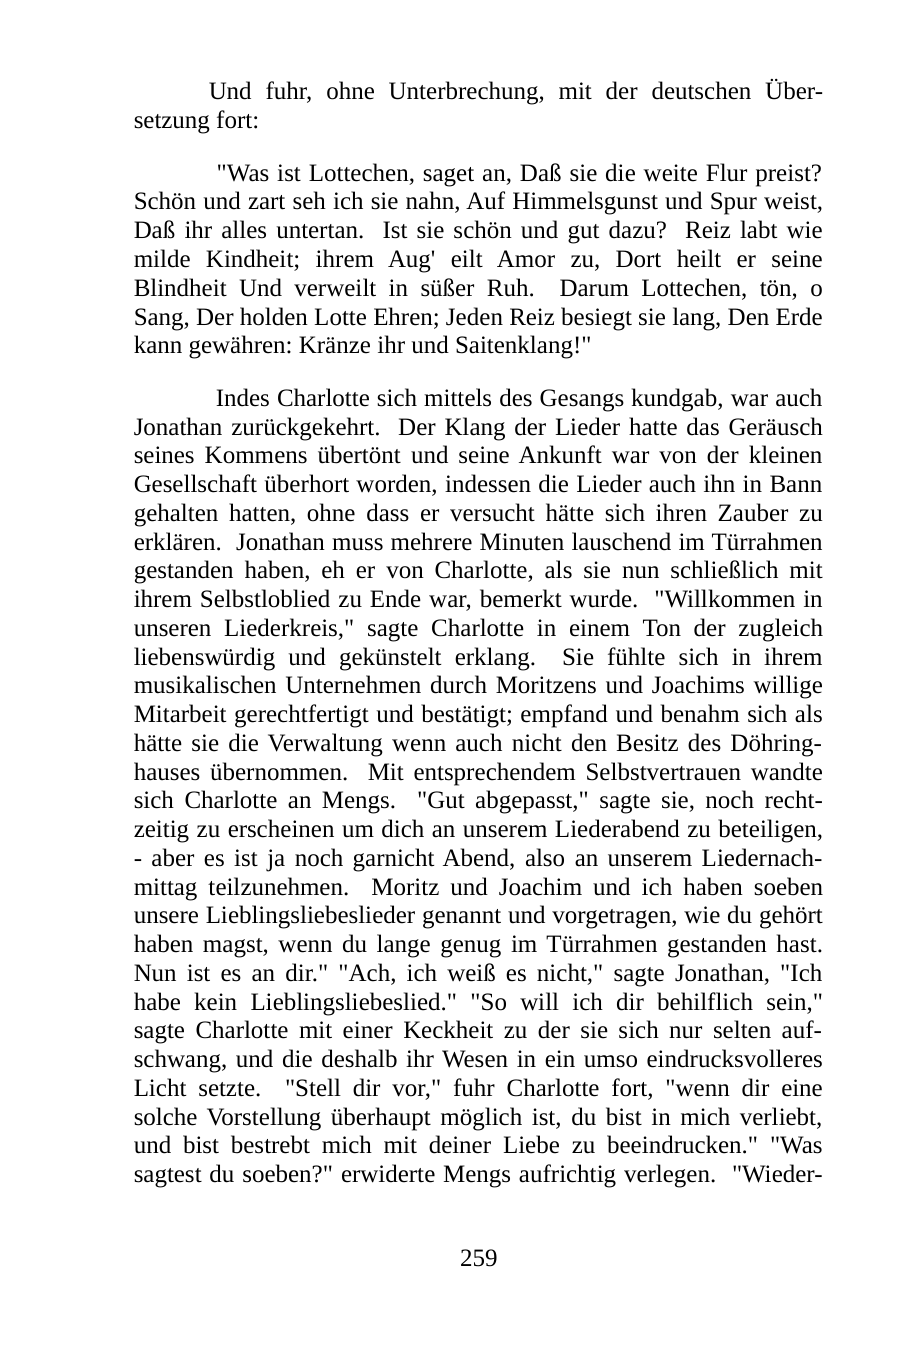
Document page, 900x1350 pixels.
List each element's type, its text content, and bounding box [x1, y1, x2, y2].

text Indes Charlotte sich mittels des Gesangs kundgab, war auch Jonathan zurückgekehrt. Der Klang der Lieder hatte das Geräusch seines Kommens übertönt und seine Ankunft war von der kleinen Gesellschaft überhort worden, indessen die Lieder auch ihn in Bann gehalten hatten, ohne dass er versucht hätte sich ihren Zauber zu erklären. Jonathan muss mehrere Minuten lauschend im Türrahmen gestanden haben, eh er von Charlotte, als sie nun schließlich mit ihrem Selbstloblied zu Ende war, bemerkt wurde. "Willkommen in unseren Liederkreis," sagte Charlotte in einem Ton der zugleich liebenswürdig und gekünstelt erklang. Sie fühlte sich in ihrem musikalischen Unternehmen durch Moritzens und Joachims willige Mitarbeit gerechtfertigt und bestätigt; empfand und benahm sich als hätte sie die Verwaltung wenn auch nicht den Besitz des Döhring-hauses übernommen. Mit entsprechendem Selbstvertrauen wandte sich Charlotte an Mengs. "Gut abgepasst," sagte sie, noch recht-zeitig zu erscheinen um dich an unserem Liederabend zu beteiligen, - aber es ist ja noch garnicht Abend, also an unserem Liedernach-mittag teilzunehmen. Moritz und Joachim und ich haben soeben unsere Lieblingsliebeslieder genannt und vorgetragen, wie du gehört haben magst, wenn du lange genug im Türrahmen gestanden hast. Nun ist es an dir." "Ach, ich weiß es nicht," sagte Jonathan, "Ich habe kein Lieblingsliebeslied." "So will ich dir behilflich sein," sagte Charlotte mit einer Keckheit zu der sie sich nur selten auf-schwang, und die deshalb ihr Wesen in ein umso eindrucksvolleres Licht setzte. "Stell dir vor," fuhr Charlotte fort, "wenn dir eine solche Vorstellung überhaupt möglich ist, du bist in mich verliebt, und bist bestrebt mich mit deiner Liebe zu beeindrucken." "Was sagtest du soeben?" erwiderte Mengs aufrichtig verlegen. "Wieder- [133, 383, 823, 1188]
text "Was ist Lottechen, saget an, Daß sie die weite Flur preist? Schön und zart seh ich sie nahn, Auf Himmelsgunst und Spur weist, Daß ihr alles untertan. Ist sie schön und gut dazu? Reiz labt wie milde Kindheit; ihrem Aug' eilt Amor zu, Dort heilt er seine Blindheit Und verweilt in süßer Ruh. Darum Lottechen, tön, o Sang, Der holden Lotte Ehren; Jeden Reiz besiegt sie lang, Den Erde kann gewähren: Kränze ihr und Saitenklang!" [133, 158, 823, 359]
text Und fuhr, ohne Unterbrechung, mit der deutschen Über-setzung fort: [133, 76, 823, 134]
